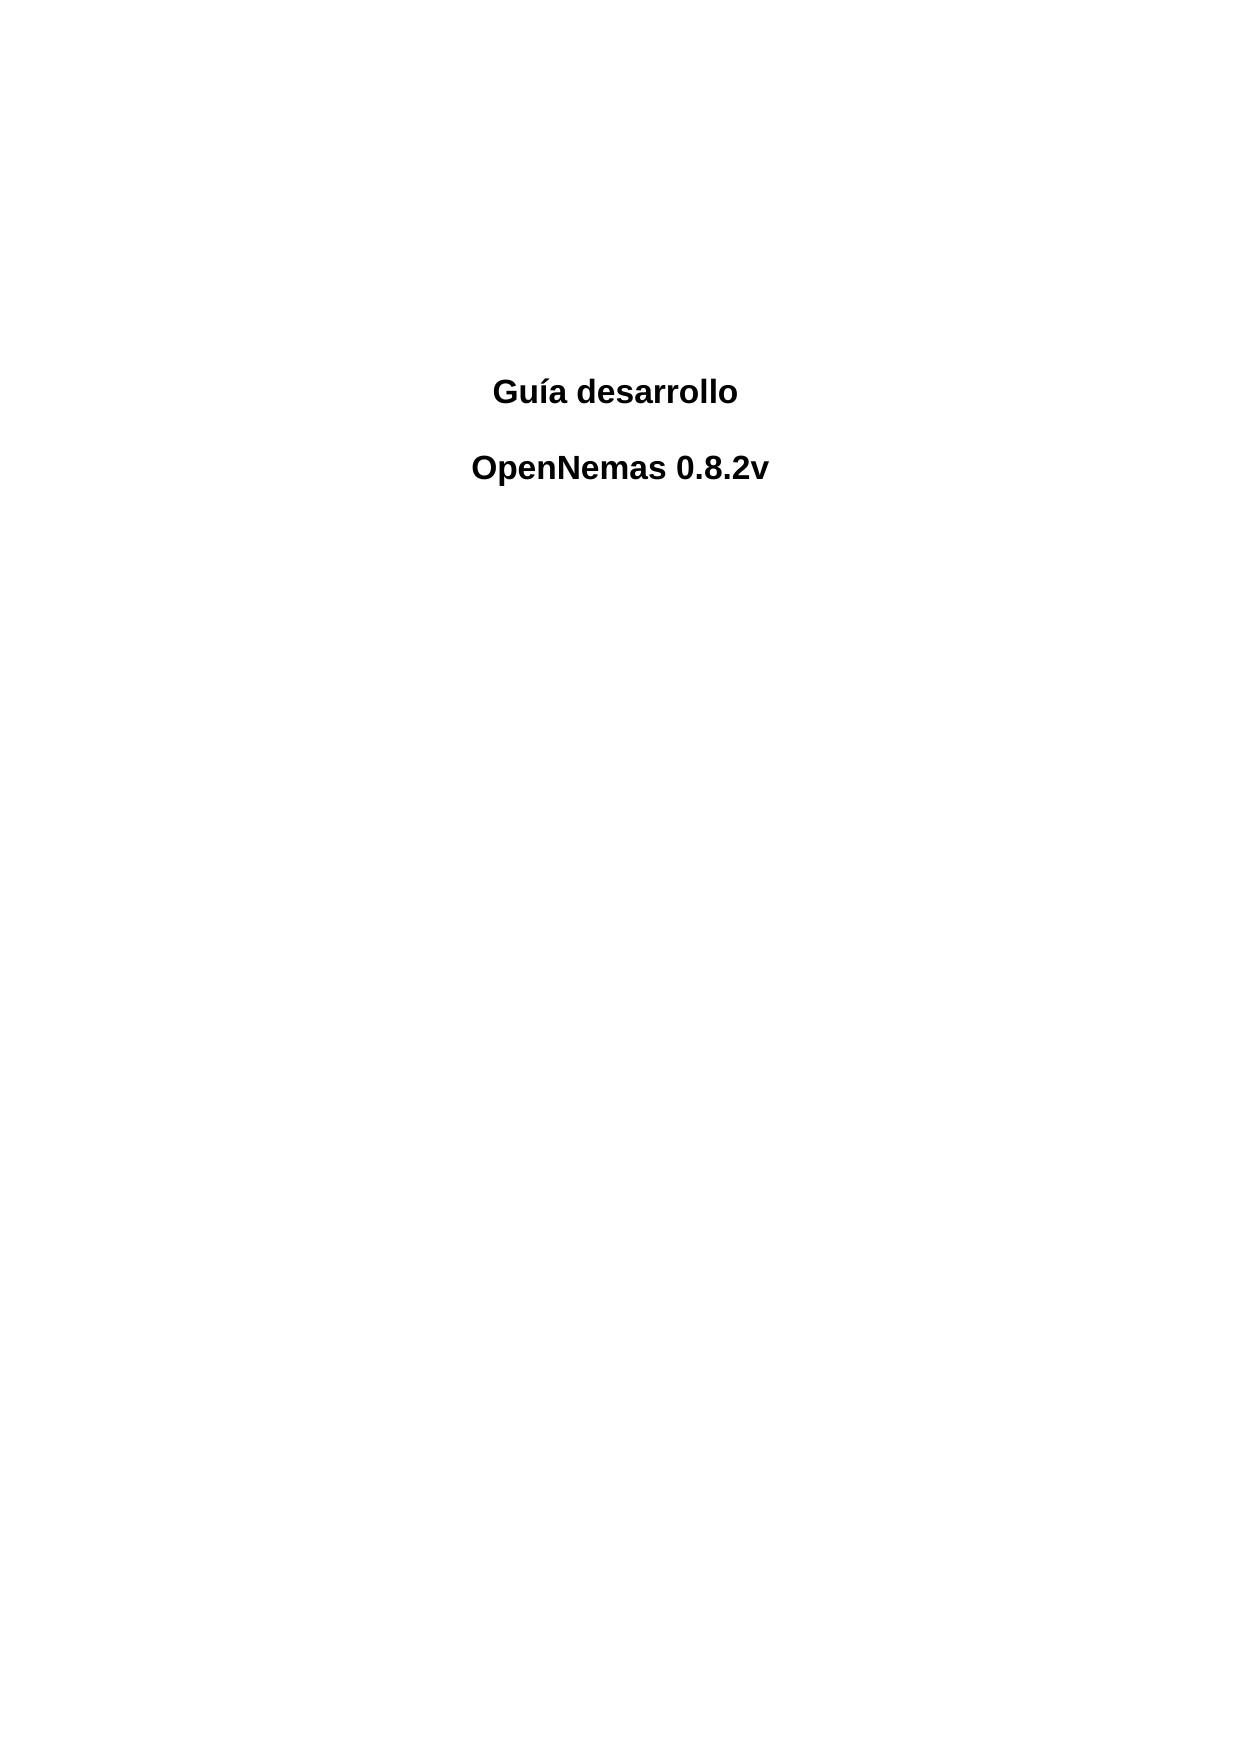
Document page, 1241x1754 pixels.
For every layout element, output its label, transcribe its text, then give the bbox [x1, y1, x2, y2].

subtitle OpenNemas 0.8.2v [118, 448, 1122, 486]
subtitle Guía desarrollo [118, 372, 1122, 410]
